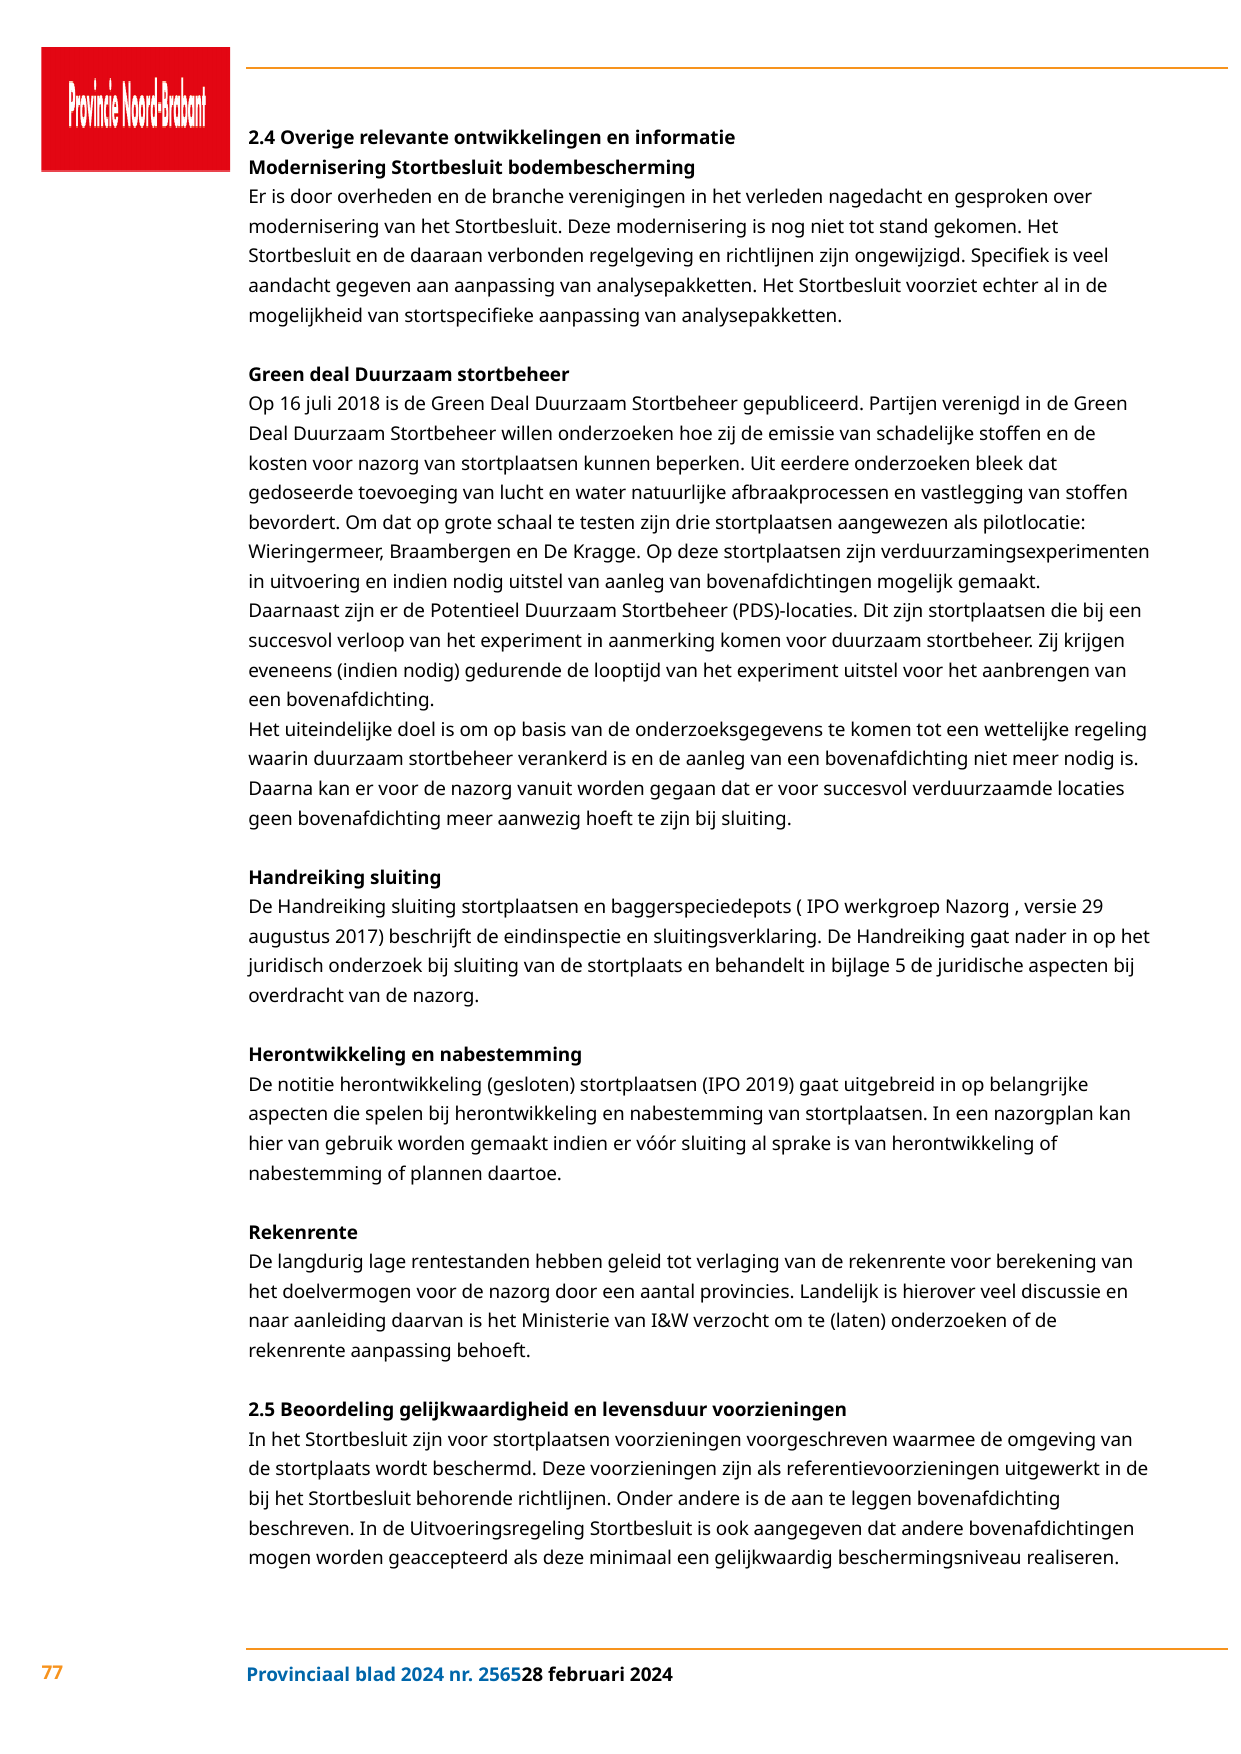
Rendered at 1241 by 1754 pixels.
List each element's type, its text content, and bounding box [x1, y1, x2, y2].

text Herontwikkeling en nabestemming [248, 1041, 1152, 1067]
picture [41, 47, 231, 172]
text Daarnaast zijn er de Potentieel Duurzaam Stortbeheer (PDS)-locaties. Dit zijn stortplaatsen die bij een succesvol verloop van het experiment in aanmerking komen voor duurzaam stortbeheer. Zij krijgen eveneens (indien nodig) gedurende de looptijd van het experiment uitstel voor het aanbrengen van een bovenafdichting. [248, 598, 1152, 712]
text De Handreiking sluiting stortplaatsen en baggerspeciedepots ( IPO werkgroep Nazorg , versie 29 augustus 2017) beschrijft de eindinspectie en sluitingsverklaring. De Handreiking gaat nader in op het juridisch onderzoek bij sluiting van de stortplaats en behandelt in bijlage 5 de juridische aspecten bij overdracht van de nazorg. [248, 893, 1152, 1008]
text Het uiteindelijke doel is om op basis van de onderzoeksgegevens te komen tot een wettelijke regeling waarin duurzaam stortbeheer verankerd is en de aanleg van een bovenafdichting niet meer nodig is. Daarna kan er voor de nazorg vanuit worden gegaan dat er voor succesvol verduurzaamde locaties geen bovenafdichting meer aanwezig hoeft te zijn bij sluiting. [248, 716, 1152, 831]
text Green deal Duurzaam stortbeheer [248, 361, 1152, 387]
text De langdurig lage rentestanden hebben geleid tot verlaging van de rekenrente voor berekening van het doelvermogen voor de nazorg door een aantal provincies. Landelijk is hierover veel discussie en naar aanleiding daarvan is het Ministerie van I&W verzocht om te (laten) onderzoeken of de rekenrente aanpassing behoeft. [248, 1248, 1152, 1363]
text 2.4 Overige relevante ontwikkelingen en informatie [248, 124, 1152, 150]
text Modernisering Stortbesluit bodembescherming [248, 154, 1152, 180]
text Er is door overheden en de branche verenigingen in het verleden nagedacht en gesproken over modernisering van het Stortbesluit. Deze modernisering is nog niet tot stand gekomen. Het Stortbesluit en de daaraan verbonden regelgeving en richtlijnen zijn ongewijzigd. Specifiek is veel aandacht gegeven aan aanpassing van analysepakketten. Het Stortbesluit voorziet echter al in de mogelijkheid van stortspecifieke aanpassing van analysepakketten. [248, 183, 1152, 328]
text In het Stortbesluit zijn voor stortplaatsen voorzieningen voorgeschreven waarmee de omgeving van de stortplaats wordt beschermd. Deze voorzieningen zijn als referentievoorzieningen uitgewerkt in de bij het Stortbesluit behorende richtlijnen. Onder andere is de aan te leggen bovenafdichting beschreven. In de Uitvoeringsregeling Stortbesluit is ook aangegeven dat andere bovenafdichtingen mogen worden geaccepteerd als deze minimaal een gelijkwaardig beschermingsniveau realiseren. [248, 1426, 1152, 1570]
text De notitie herontwikkeling (gesloten) stortplaatsen (IPO 2019) gaat uitgebreid in op belangrijke aspecten die spelen bij herontwikkeling en nabestemming van stortplaatsen. In een nazorgplan kan hier van gebruik worden gemaakt indien er vóór sluiting al sprake is van herontwikkeling of nabestemming of plannen daartoe. [248, 1071, 1152, 1186]
text 2.5 Beoordeling gelijkwaardigheid en levensduur voorzieningen [248, 1396, 1152, 1422]
text Handreiking sluiting [248, 864, 1152, 890]
text Op 16 juli 2018 is de Green Deal Duurzaam Stortbeheer gepubliceerd. Partijen verenigd in de Green Deal Duurzaam Stortbeheer willen onderzoeken hoe zij de emissie van schadelijke stoffen en de kosten voor nazorg van stortplaatsen kunnen beperken. Uit eerdere onderzoeken bleek dat gedoseerde toevoeging van lucht en water natuurlijke afbraakprocessen en vastlegging van stoffen bevordert. Om dat op grote schaal te testen zijn drie stortplaatsen aangewezen als pilotlocatie: Wieringermeer, Braambergen en De Kragge. Op deze stortplaatsen zijn verduurzamingsexperimenten in uitvoering en indien nodig uitstel van aanleg van bovenafdichtingen mogelijk gemaakt. [248, 391, 1152, 594]
text Rekenrente [248, 1219, 1152, 1245]
